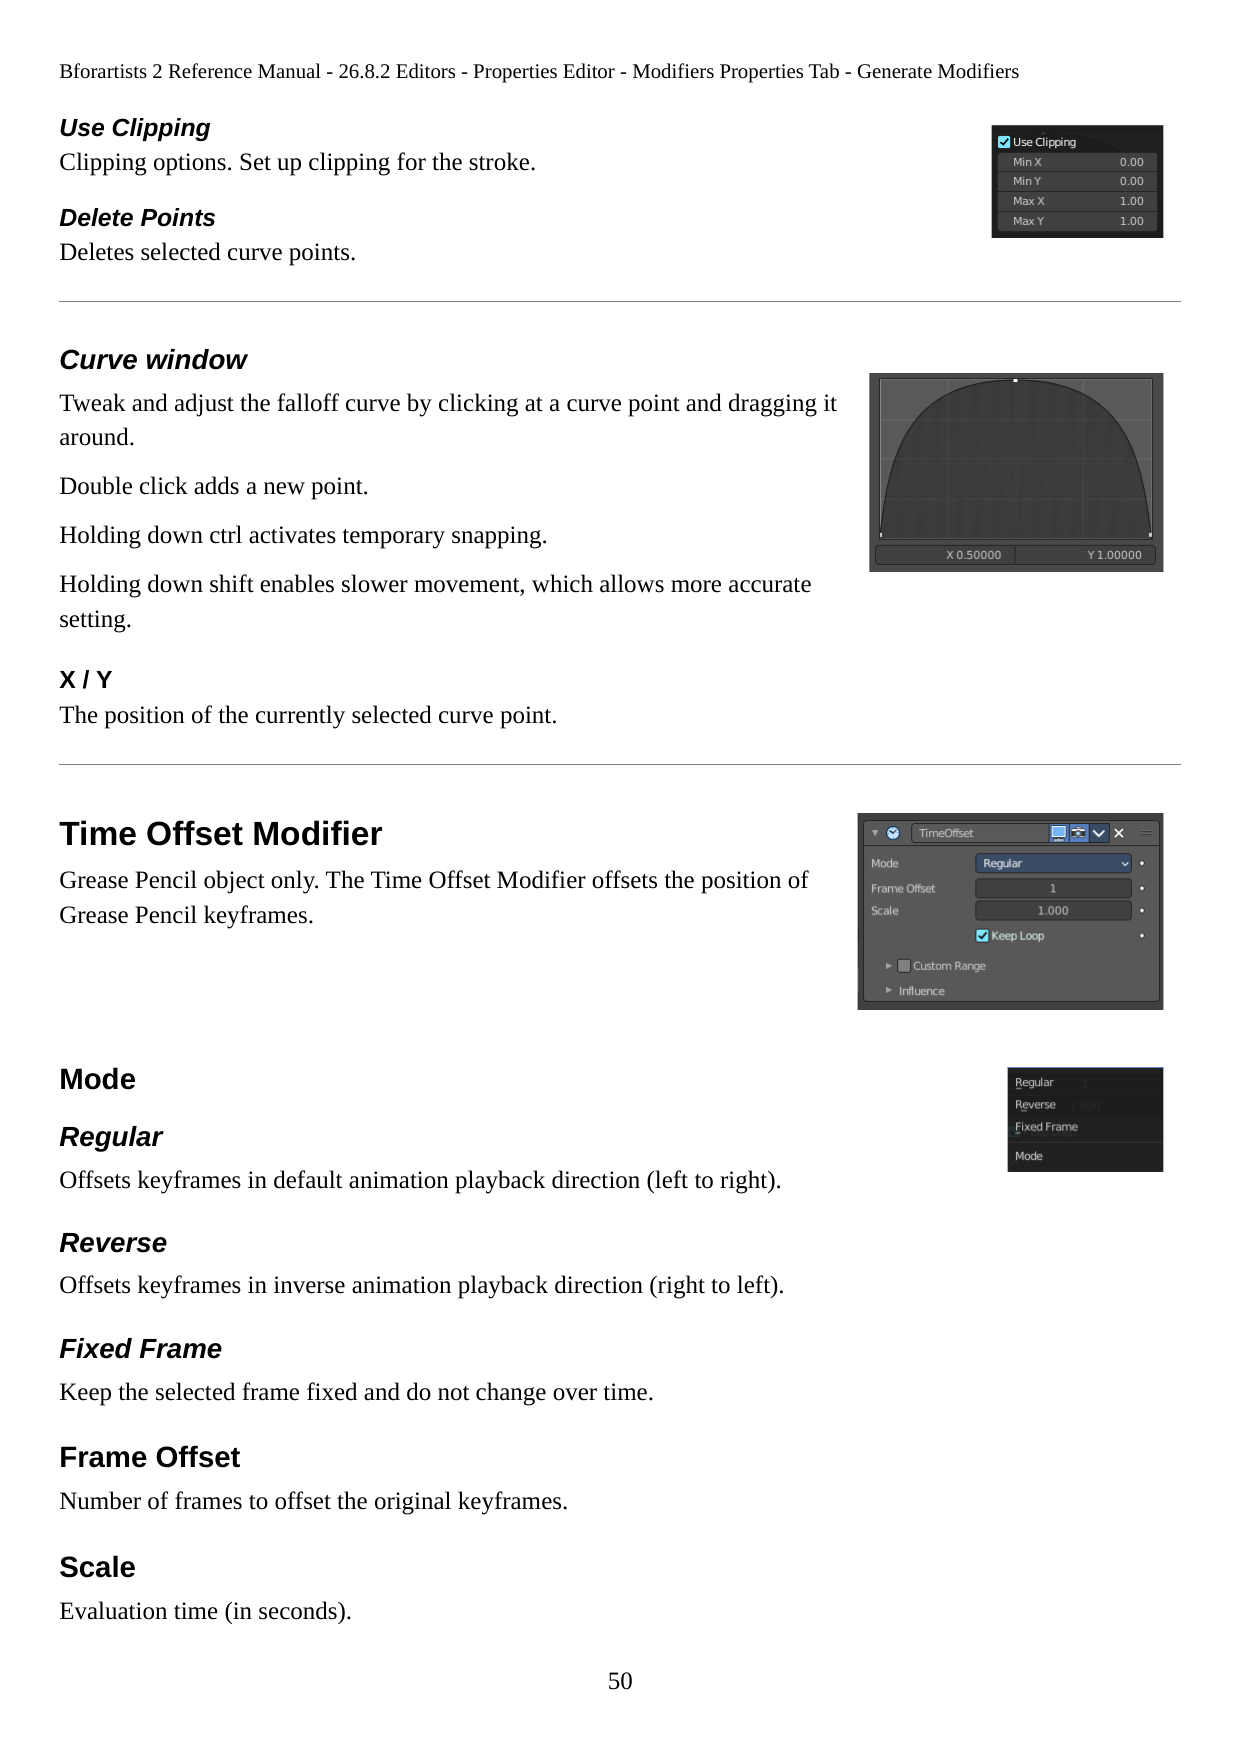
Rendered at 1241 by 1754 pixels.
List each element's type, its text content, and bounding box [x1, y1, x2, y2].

subtitle Delete Points [59, 203, 991, 231]
subtitle X / Y [59, 665, 1181, 694]
text Holding down shift enables slower movement, which allows more accurate setting. [59, 569, 1181, 632]
text Tweak and adjust the falloff curve by clicking at a curve point and dragging it around. [59, 388, 869, 451]
text Clipping options. Set up clipping for the stroke. [59, 147, 991, 176]
text Grease Pencil object only. The Time Offset Modifier offsets the position of Grease Pencil keyframes. [59, 865, 857, 928]
subtitle Time Offset Modifier [59, 814, 857, 853]
subtitle Scale [59, 1550, 1181, 1584]
text Deletes selected curve points. [59, 237, 1181, 266]
picture [991, 125, 1164, 238]
text Double click adds a new point. [59, 471, 869, 500]
picture [1007, 1067, 1164, 1172]
text Offsets keyframes in inverse animation playback direction (right to left). [59, 1271, 1181, 1299]
picture [869, 373, 1164, 572]
text Offsets keyframes in default animation playback direction (left to right). [59, 1165, 1181, 1193]
subtitle Reverse [59, 1226, 1181, 1258]
text The position of the currently selected curve point. [59, 700, 1181, 729]
subtitle Frame Offset [59, 1440, 1181, 1474]
subtitle Use Clipping [59, 113, 1181, 141]
subtitle Regular [59, 1120, 1007, 1152]
subtitle [1164, 203, 1181, 231]
subtitle Mode [59, 1062, 1181, 1095]
text Holding down ctrl activates temporary snapping. [59, 520, 869, 549]
subtitle [1164, 814, 1181, 853]
subtitle [1164, 1120, 1181, 1152]
picture [857, 813, 1164, 1010]
text Keep the selected frame fixed and do not change over time. [59, 1377, 1181, 1405]
subtitle Fixed Frame [59, 1332, 1181, 1364]
text Evaluation time (in seconds). [59, 1596, 1181, 1625]
text Number of frames to offset the original keyframes. [59, 1486, 1181, 1515]
subtitle Curve window [59, 343, 1181, 375]
